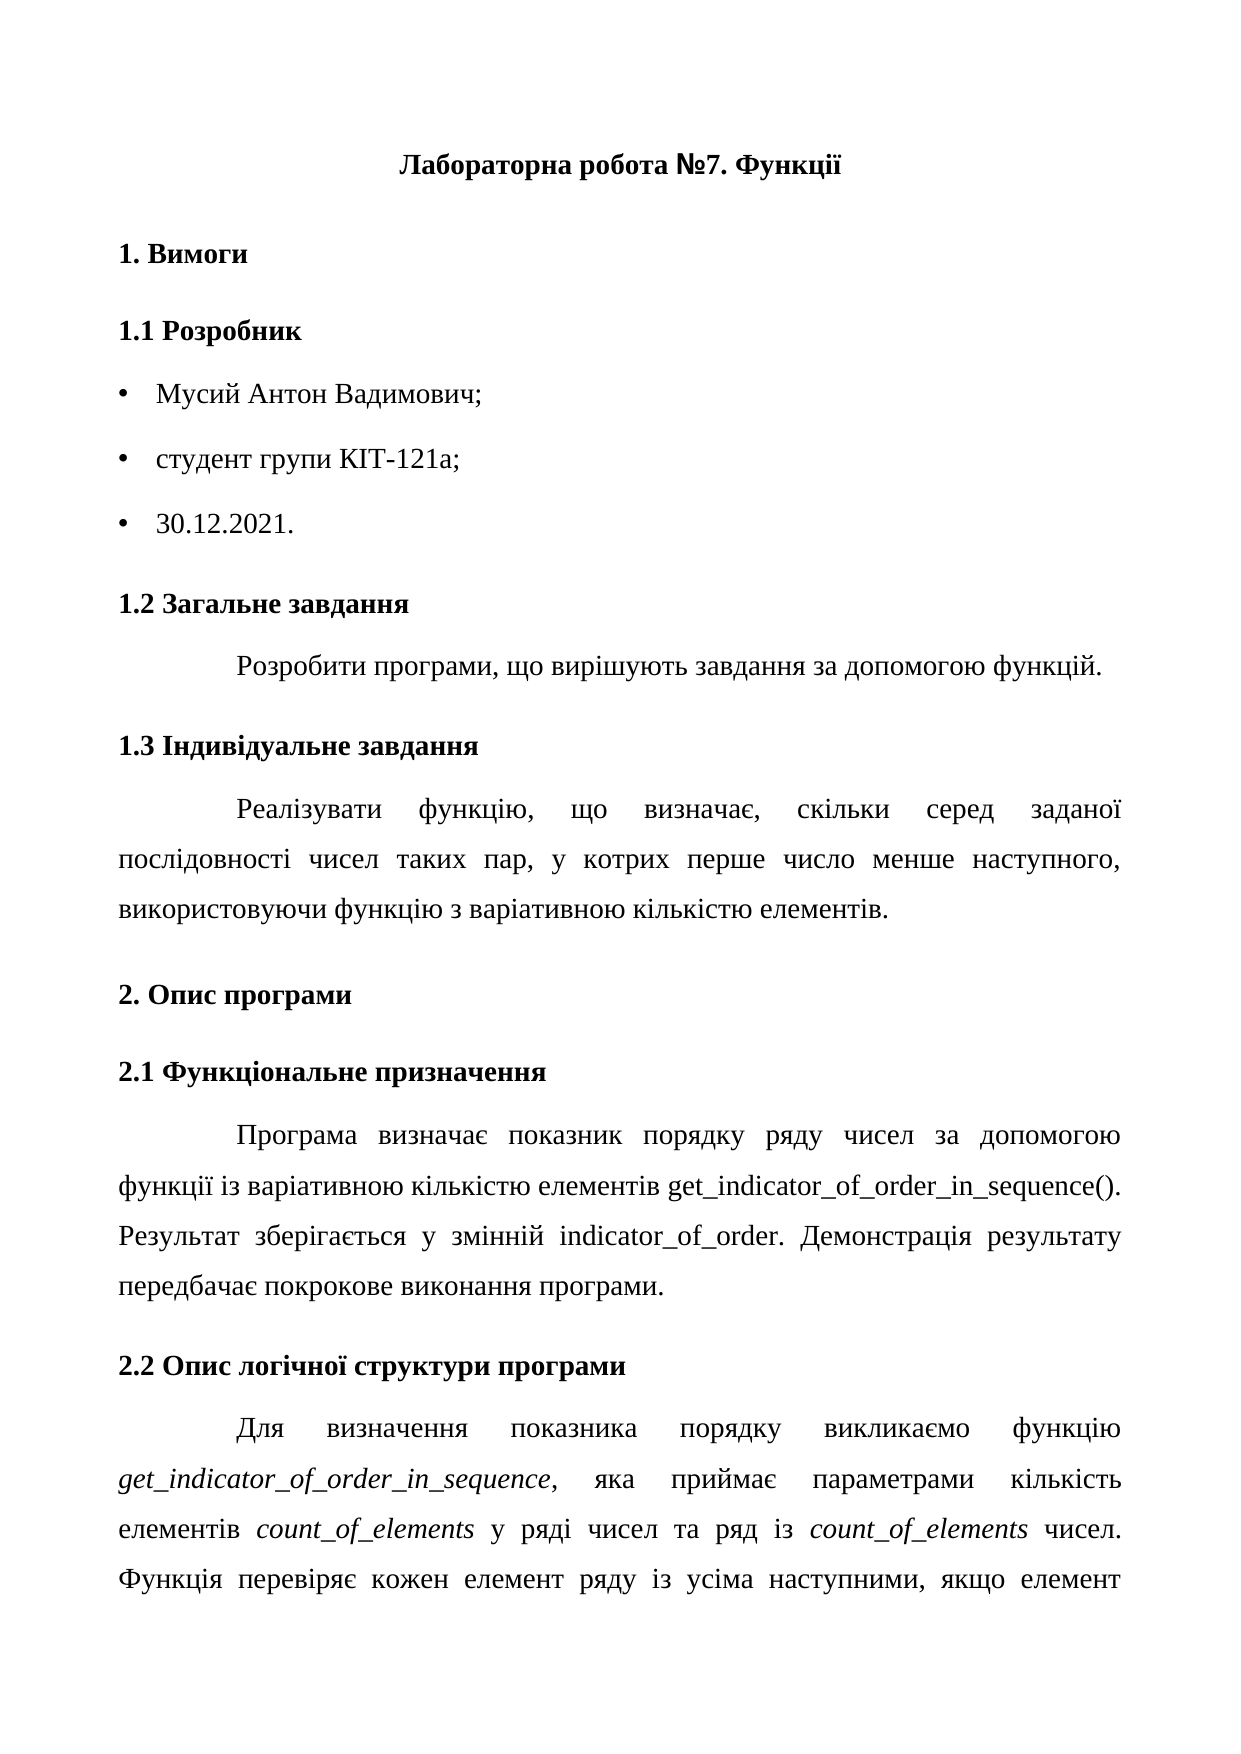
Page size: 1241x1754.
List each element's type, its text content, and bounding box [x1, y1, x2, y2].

text 2. Опис програми [118, 977, 1122, 1011]
text 1.1 Розробник [118, 313, 1122, 347]
text Для визначення показника порядку викликаємо функцію get_indicator_of_order_in_sequence, яка приймає параметрами кількість елементів count_of_elements у ряді чисел та ряд із count_of_elements чисел. Функція перевіряє кожен елемент ряду із усіма наступними, якщо елемент [118, 1411, 1122, 1595]
text Лабораторна робота №7. Функції [118, 143, 1122, 183]
text 2.2 Опис логічної структури програми [118, 1348, 1122, 1381]
text 1. Вимоги [118, 236, 1122, 269]
text Розробити програми, що вирішують завдання за допомогою функцій. [118, 648, 1122, 682]
list 30.12.2021. [81, 506, 1122, 540]
text 2.1 Функціональне призначення [118, 1054, 1122, 1088]
text 1.2 Загальне завдання [118, 586, 1122, 619]
text 1.3 Індивідуальне завдання [118, 728, 1122, 762]
list Мусий Антон Вадимович; [81, 376, 1122, 410]
text Реалізувати функцію, що визначає, скільки серед заданої послідовності чисел таких пар, у котрих перше число менше наступного, використовуючи функцію з варіативною кількістю елементів. [118, 791, 1122, 925]
list студент групи КІТ-121а; [81, 441, 1122, 475]
text Програма визначає показник порядку ряду чисел за допомогою функції із варіативною кількістю елементів get_indicator_of_order_in_sequence(). Результат зберігається у змінній indicator_of_order. Демонстрація результату передбачає покрокове виконання програми. [118, 1117, 1122, 1302]
